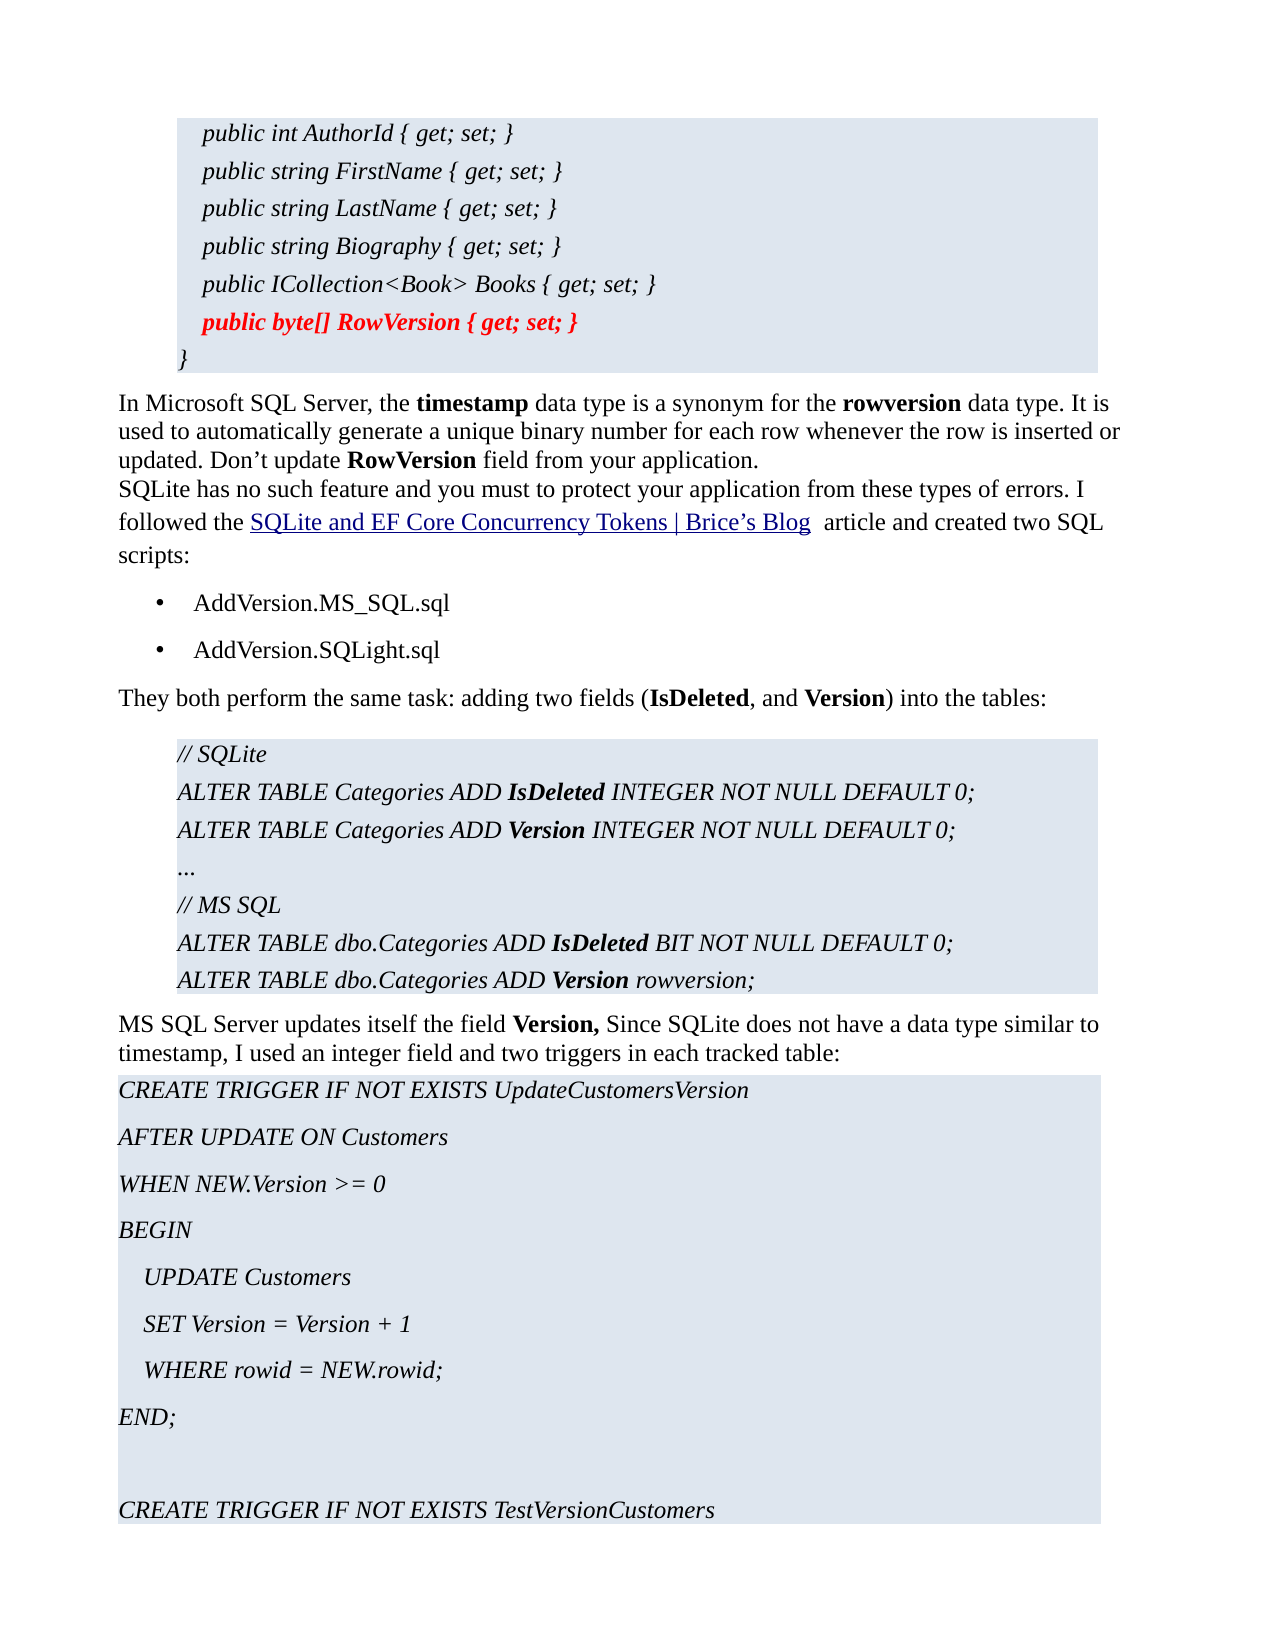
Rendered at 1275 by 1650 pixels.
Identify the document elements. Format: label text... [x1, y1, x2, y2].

text UPDATE Customers [118, 1262, 1101, 1291]
text ALTER TABLE Categories ADD IsDeleted INTEGER NOT NULL DEFAULT 0; [177, 777, 1098, 806]
text } [177, 344, 1098, 373]
text // MS SQL [177, 890, 1098, 919]
text SET Version = Version + 1 [118, 1309, 1101, 1337]
text ... [177, 852, 1098, 881]
list AddVersion.MS_SQL.sql [156, 588, 1157, 616]
text // SQLite [177, 739, 1098, 768]
text In Microsoft SQL Server, the timestamp data type is a synonym for the rowversion data type. It is used to automatically generate a unique binary number for each row whenever the row is inserted or updated. Don’t update RowVersion field from your application. [118, 388, 1157, 474]
text AFTER UPDATE ON Customers [118, 1122, 1101, 1151]
text public string LastName { get; set; } [177, 193, 1098, 222]
text BEGIN [118, 1215, 1101, 1244]
text END; [118, 1402, 1101, 1431]
text WHERE rowid = NEW.rowid; [118, 1355, 1101, 1384]
list AddVersion.SQLight.sql [156, 635, 1157, 664]
text ALTER TABLE dbo.Categories ADD IsDeleted BIT NOT NULL DEFAULT 0; [177, 928, 1098, 957]
text WHEN NEW.Version >= 0 [118, 1169, 1101, 1197]
text public int AuthorId { get; set; } [177, 118, 1098, 147]
text CREATE TRIGGER IF NOT EXISTS UpdateCustomersVersion [118, 1075, 1101, 1104]
text public string Biography { get; set; } [177, 231, 1098, 260]
text MS SQL Server updates itself the field Version, Since SQLite does not have a data type similar to timestamp, I used an integer field and two triggers in each tracked table: [118, 1009, 1157, 1066]
text They both perform the same task: adding two fields (IsDeleted, and Version) into the tables: [118, 683, 1157, 712]
text ALTER TABLE dbo.Categories ADD Version rowversion; [177, 966, 1098, 994]
text CREATE TRIGGER IF NOT EXISTS TestVersionCustomers [118, 1495, 1101, 1524]
text SQLite has no such feature and you must to protect your application from these types of errors. I followed the SQLite and EF Core Concurrency Tokens | Brice’s Blog article and created two SQL scripts: [118, 474, 1157, 569]
text public ICollection<Book> Books { get; set; } [177, 269, 1098, 298]
text public string FirstName { get; set; } [177, 156, 1098, 184]
text public byte[] RowVersion { get; set; } [177, 307, 1098, 335]
text ALTER TABLE Categories ADD Version INTEGER NOT NULL DEFAULT 0; [177, 815, 1098, 843]
